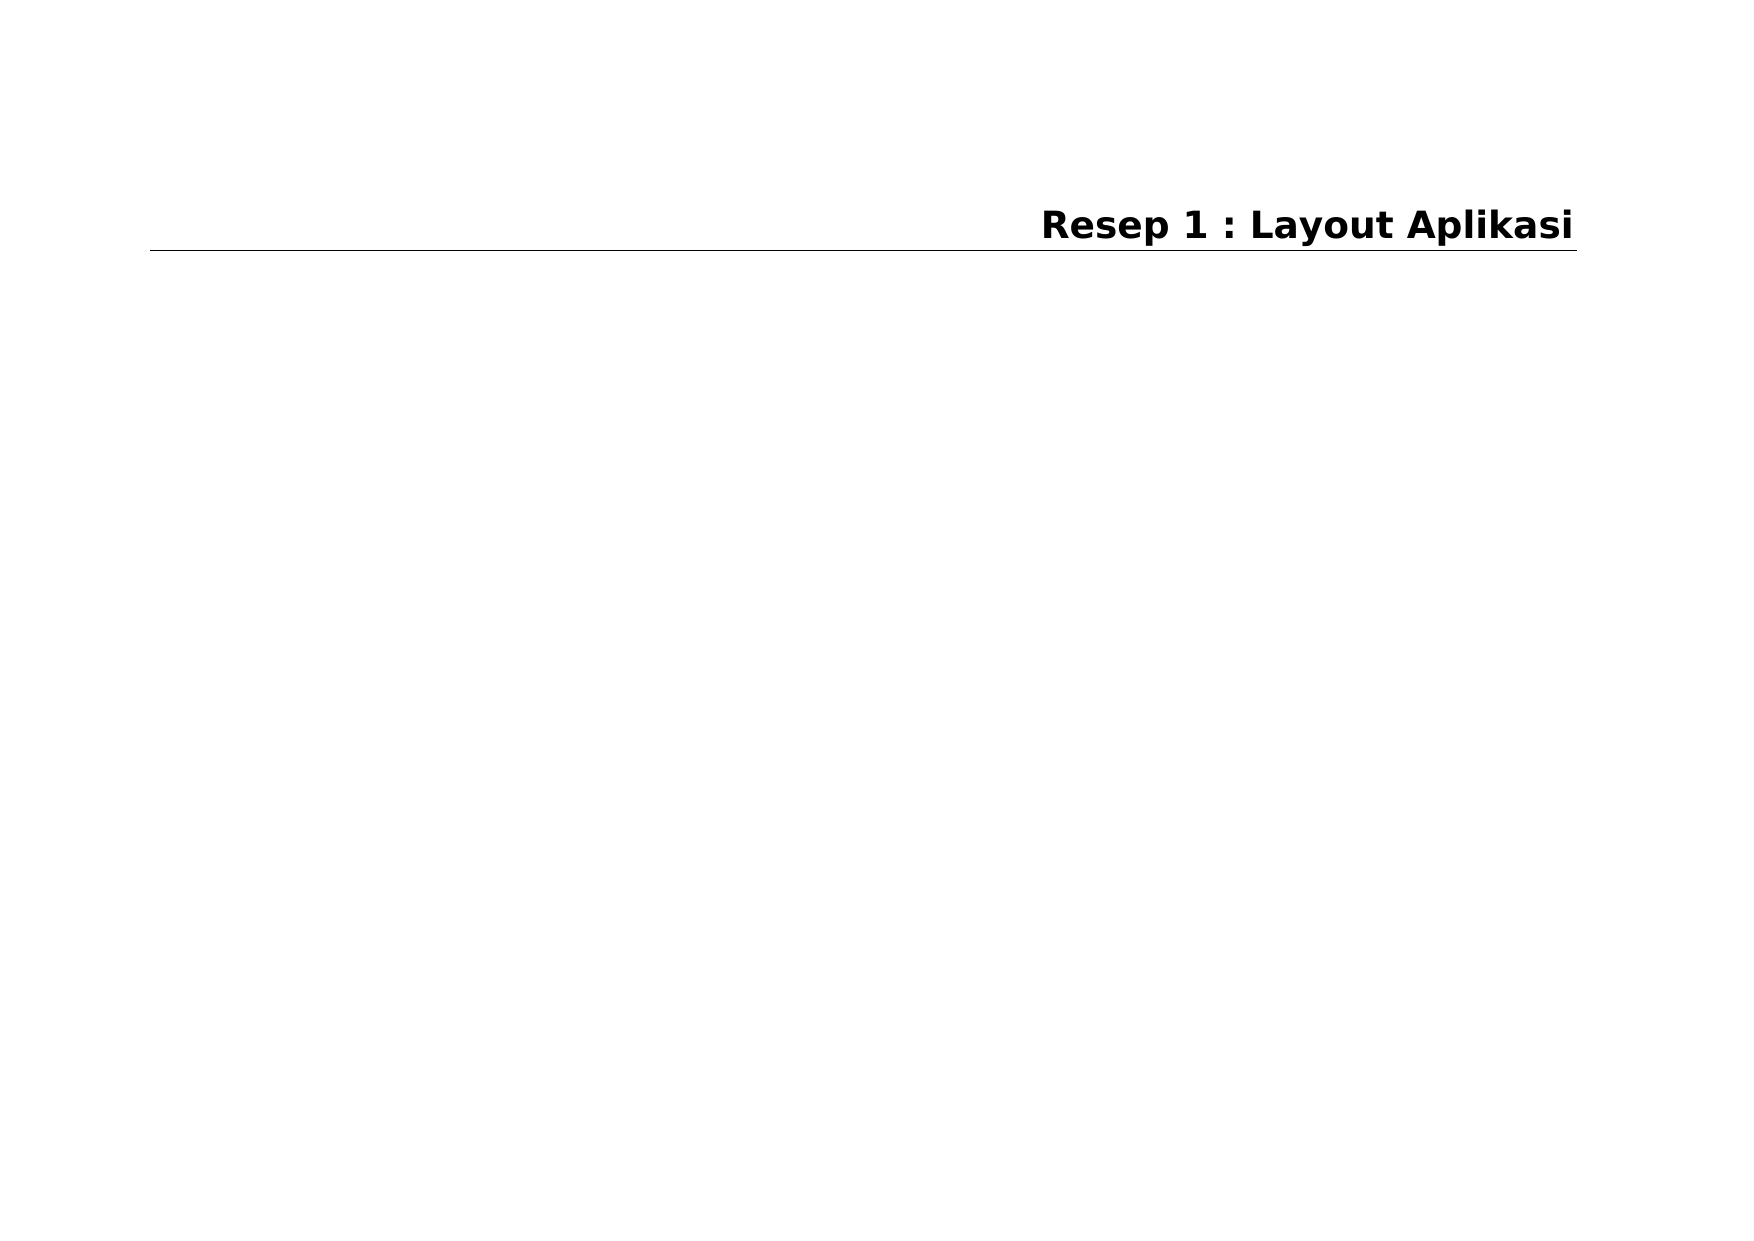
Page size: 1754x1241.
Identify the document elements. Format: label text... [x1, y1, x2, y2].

subtitle Resep 1 : Layout Aplikasi [150, 201, 1577, 250]
